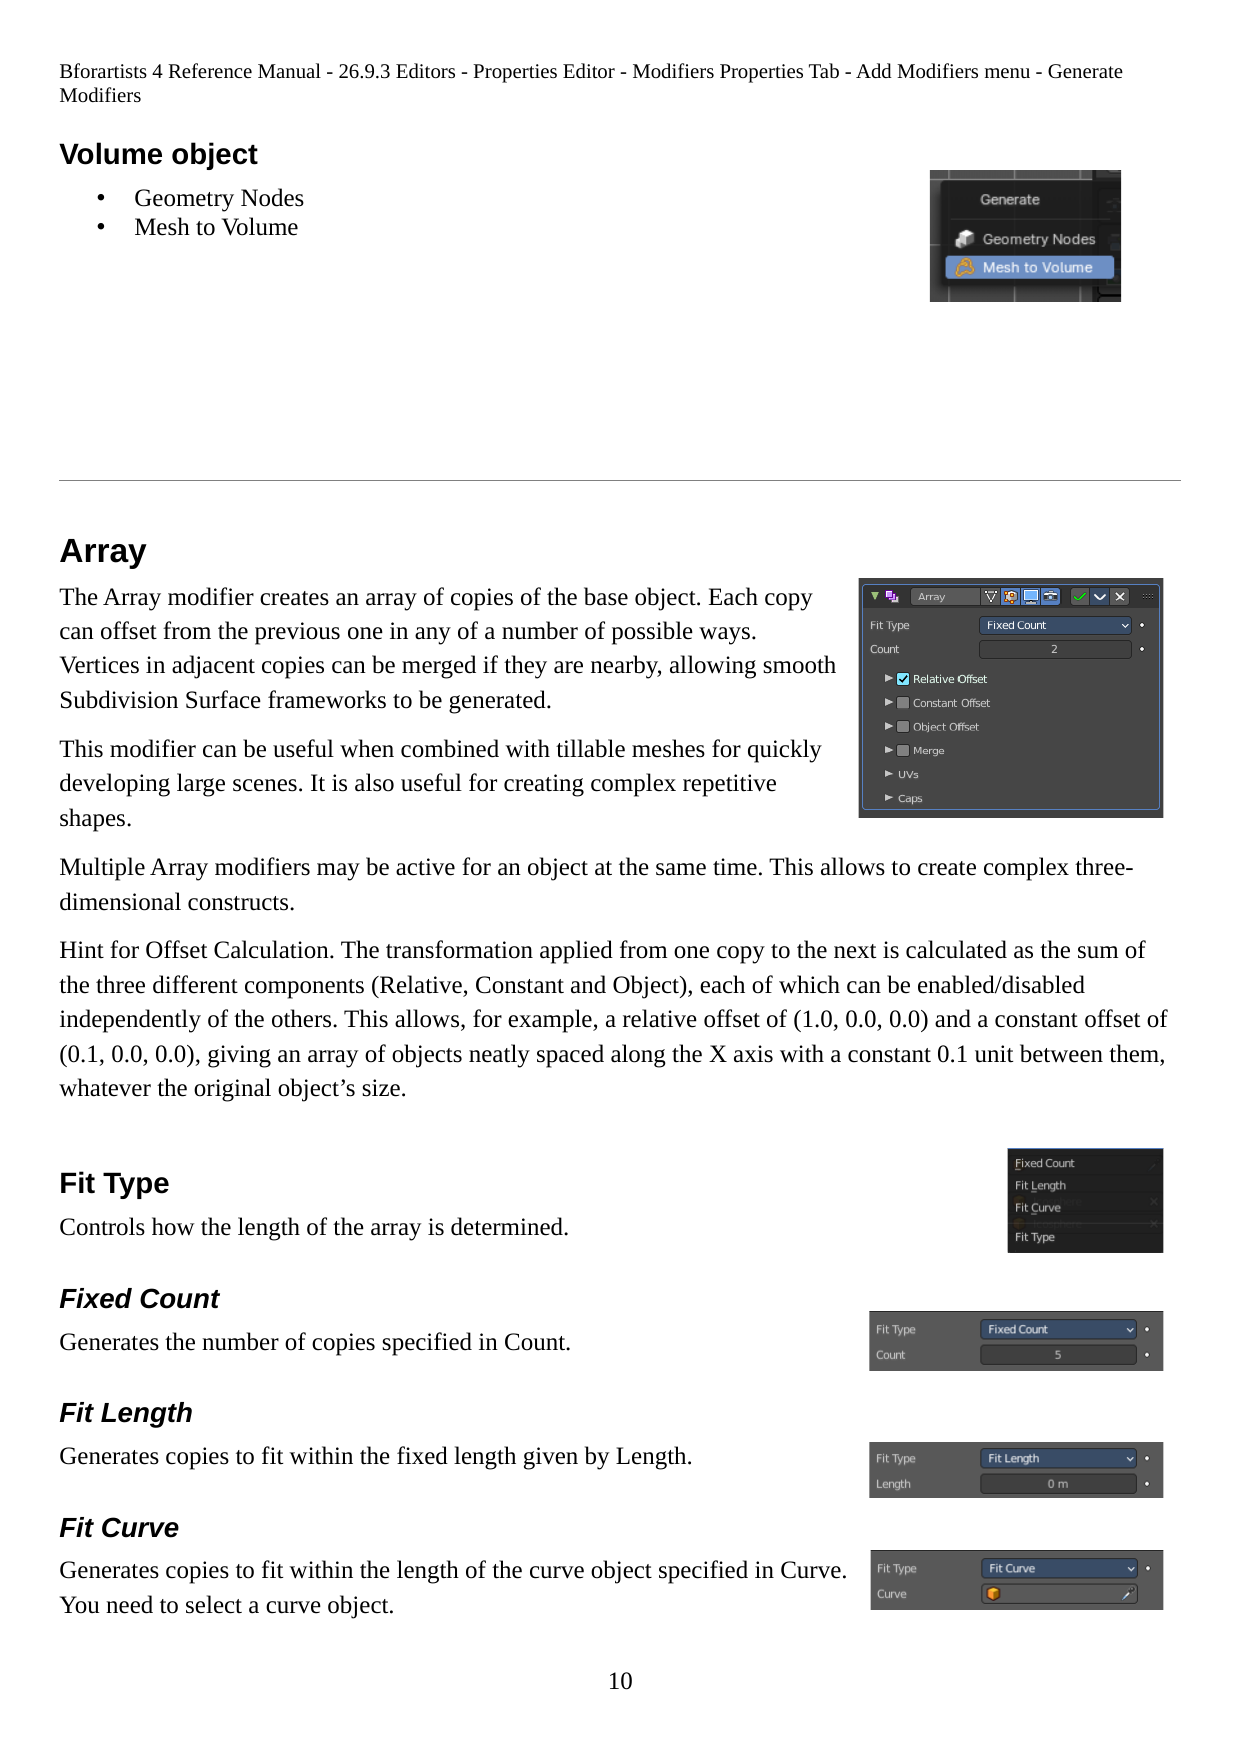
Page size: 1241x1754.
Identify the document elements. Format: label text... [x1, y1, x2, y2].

text Generates copies to fit within the fixed length given by Length. [59, 1441, 1181, 1470]
subtitle Volume object [59, 137, 1181, 170]
picture [929, 170, 1122, 302]
picture [870, 1550, 1164, 1610]
picture [869, 1311, 1164, 1371]
list [1122, 183, 1181, 212]
list [1122, 212, 1181, 240]
text The Array modifier creates an array of copies of the base object. Each copy can offset from the previous one in any of a number of possible ways. Vertices in adjacent copies can be merged if they are nearby, allowing smooth Subdivision Surface frameworks to be generated. [59, 582, 858, 714]
picture [858, 578, 1164, 818]
list Mesh to Volume [97, 212, 929, 240]
text Controls how the length of the array is determined. [59, 1212, 1007, 1241]
text Multiple Array modifiers may be active for an object at the same time. This allows to create complex three-dimensional constructs. [59, 852, 1181, 915]
subtitle Fit Length [59, 1397, 1181, 1428]
text Hint for Offset Calculation. The transformation applied from one copy to the next is calculated as the sum of the three different components (Relative, Constant and Object), each of which can be enabled/disabled independently of the others. This allows, for example, a relative offset of (1.0, 0.0, 0.0) and a constant offset of (0.1, 0.0, 0.0), giving an array of objects neatly spaced along the X axis with a constant 0.1 unit between them, whatever the original object’s size. [59, 936, 1181, 1102]
subtitle [1164, 1166, 1181, 1200]
subtitle Fit Curve [59, 1511, 1181, 1543]
picture [869, 1442, 1164, 1498]
subtitle Fit Type [59, 1166, 1007, 1200]
picture [1007, 1148, 1164, 1253]
subtitle Fixed Count [59, 1282, 1181, 1314]
text Generates the number of copies specified in Count. [59, 1327, 869, 1355]
list Geometry Nodes [97, 183, 929, 212]
text This modifier can be useful when combined with tillable meshes for quickly developing large scenes. It is also useful for creating complex repetitive shapes. [59, 734, 1181, 832]
text Generates copies to fit within the length of the curve object specified in Curve. You need to select a curve object. [59, 1555, 1181, 1618]
subtitle Array [59, 530, 1181, 569]
